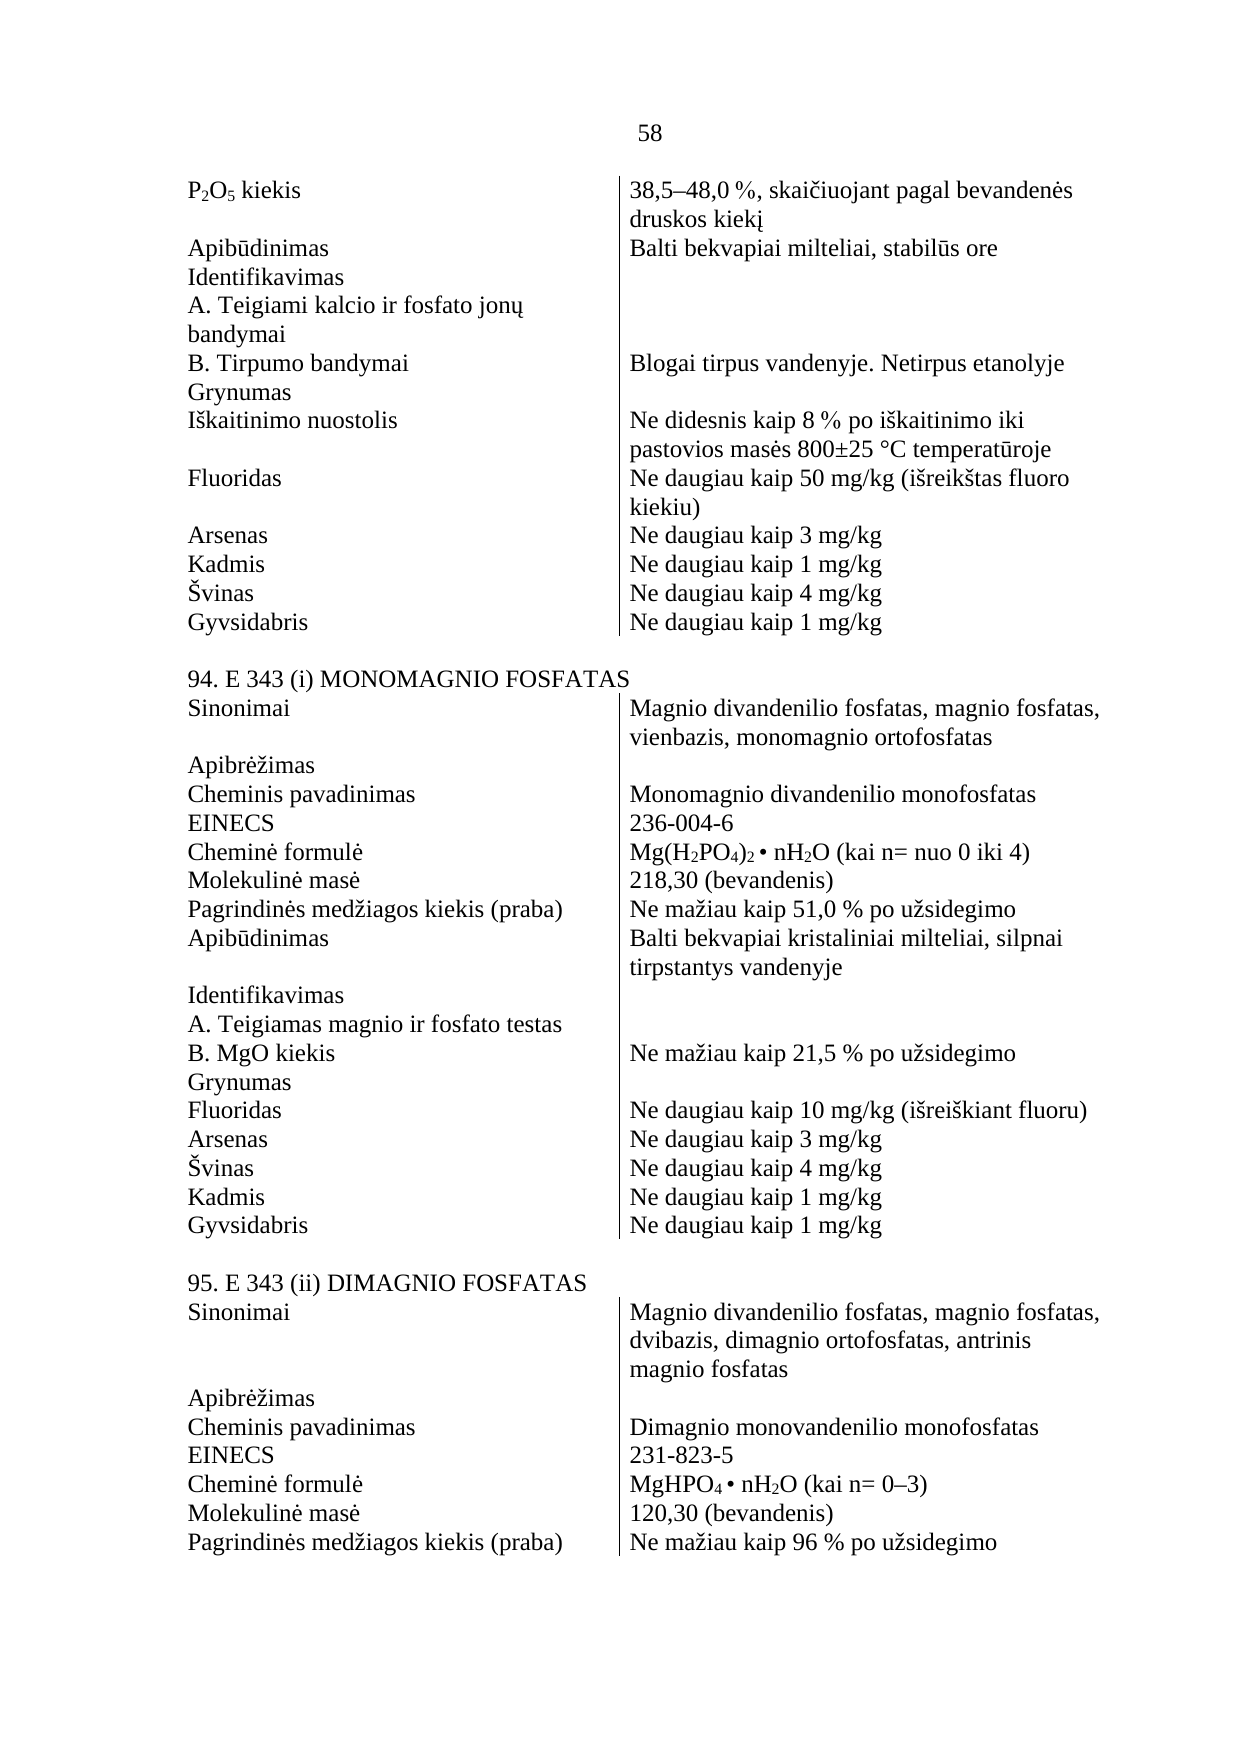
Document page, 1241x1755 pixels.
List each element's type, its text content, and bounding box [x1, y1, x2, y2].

table_cell [620, 291, 1122, 348]
table_cell Mg(H2PO4)2 • nH2O (kai n= nuo 0 iki 4) [620, 837, 1122, 866]
table_cell Pagrindinės medžiagos kiekis (praba) [177, 894, 619, 923]
table_cell Ne daugiau kaip 1 mg/kg [620, 1182, 1122, 1211]
table_cell Arsenas [177, 1124, 619, 1153]
table_cell B. MgO kiekis [177, 1038, 619, 1067]
table_cell Ne didesnis kaip 8  po iškaitinimo iki pastovios masės 800±25 °C temperatūroje [620, 406, 1122, 463]
table_cell Ne daugiau kaip 50 mg/kg (išreikštas fluoro kiekiu) [620, 463, 1122, 521]
table_cell Cheminis pavadinimas [177, 1412, 619, 1441]
table_cell MgHPO4 • nH2O (kai n= 0–3) [620, 1469, 1122, 1498]
table_cell B. Tirpumo bandymai [177, 348, 619, 377]
table_header 94. E 343 (i) MONOMAGNIO FOSFATAS [177, 664, 1122, 693]
table_cell Apibrėžimas [177, 1383, 619, 1412]
table_cell Fluoridas [177, 1096, 619, 1124]
table_cell Ne daugiau kaip 1 mg/kg [620, 549, 1122, 578]
table_cell Cheminė formulė [177, 1469, 619, 1498]
table_cell Kadmis [177, 1182, 619, 1211]
table_cell 231-823-5 [620, 1441, 1122, 1469]
table_cell EINECS [177, 808, 619, 837]
table_cell Cheminė formulė [177, 837, 619, 866]
table_cell Sinonimai [177, 693, 619, 751]
table_cell Sinonimai [177, 1297, 619, 1383]
table_cell Arsenas [177, 521, 619, 549]
table_cell Ne mažiau kaip 21,5 % po užsidegimo [620, 1038, 1122, 1067]
table_cell Švinas [177, 1153, 619, 1182]
table_cell 236-004-6 [620, 808, 1122, 837]
table_cell 218,30 (bevandenis) [620, 866, 1122, 894]
table_cell 38,5–48,0 , skaičiuojant pagal bevandenės druskos kiekį [620, 176, 1122, 233]
table_cell Balti bekvapiai milteliai, stabilūs ore [620, 233, 1122, 262]
table_cell Ne daugiau kaip 3 mg/kg [620, 521, 1122, 549]
table_cell Identifikavimas [177, 262, 619, 291]
table_cell Monomagnio divandenilio monofosfatas [620, 779, 1122, 808]
table_cell Ne daugiau kaip 1 mg/kg [620, 1211, 1122, 1239]
table_cell Grynumas [177, 1067, 619, 1096]
table_cell [620, 377, 1122, 406]
table_cell Iškaitinimo nuostolis [177, 406, 619, 463]
table_cell Apibrėžimas [177, 751, 619, 779]
table_cell [620, 751, 1122, 779]
table_cell A. Teigiamas magnio ir fosfato testas [177, 1009, 619, 1038]
table_cell Molekulinė masė [177, 1498, 619, 1527]
table_cell Apibūdinimas [177, 233, 619, 262]
table_cell Fluoridas [177, 463, 619, 521]
table_cell Magnio divandenilio fosfatas, magnio fosfatas, vienbazis, monomagnio ortofosfatas [620, 693, 1122, 751]
table_cell [620, 981, 1122, 1009]
table_cell Švinas [177, 578, 619, 607]
table_cell Molekulinė masė [177, 866, 619, 894]
table_cell Ne daugiau kaip 4 mg/kg [620, 1153, 1122, 1182]
table_cell EINECS [177, 1441, 619, 1469]
table_cell Gyvsidabris [177, 607, 619, 636]
table_cell [620, 1009, 1122, 1038]
table_cell Ne daugiau kaip 4 mg/kg [620, 578, 1122, 607]
table_cell Ne mažiau kaip 51,0 % po užsidegimo [620, 894, 1122, 923]
table_cell [620, 1067, 1122, 1096]
table_cell Gyvsidabris [177, 1211, 619, 1239]
table_cell [620, 262, 1122, 291]
table_cell Blogai tirpus vandenyje. Netirpus etanolyje [620, 348, 1122, 377]
table_cell Ne mažiau kaip 96 % po užsidegimo [620, 1527, 1122, 1556]
table_cell Ne daugiau kaip 10 mg/kg (išreiškiant fluoru) [620, 1096, 1122, 1124]
table_cell Pagrindinės medžiagos kiekis (praba) [177, 1527, 619, 1556]
table_cell Dimagnio monovandenilio monofosfatas [620, 1412, 1122, 1441]
table_cell Grynumas [177, 377, 619, 406]
table_cell P2O5 kiekis [177, 176, 619, 233]
table_cell [620, 1383, 1122, 1412]
table_cell Ne daugiau kaip 1 mg/kg [620, 607, 1122, 636]
table_cell Balti bekvapiai kristaliniai milteliai, silpnai tirpstantys vandenyje [620, 923, 1122, 981]
table_cell Kadmis [177, 549, 619, 578]
table_cell Magnio divandenilio fosfatas, magnio fosfatas, dvibazis, dimagnio ortofosfatas, antrinis magnio fosfatas [620, 1297, 1122, 1383]
table_cell Apibūdinimas [177, 923, 619, 981]
table_cell Cheminis pavadinimas [177, 779, 619, 808]
table_cell A. Teigiami kalcio ir fosfato jonų bandymai [177, 291, 619, 348]
table_cell Identifikavimas [177, 981, 619, 1009]
table_cell 120,30 (bevandenis) [620, 1498, 1122, 1527]
table_header 95. E 343 (ii) DIMAGNIO FOSFATAS [177, 1268, 1122, 1297]
table_cell Ne daugiau kaip 3 mg/kg [620, 1124, 1122, 1153]
